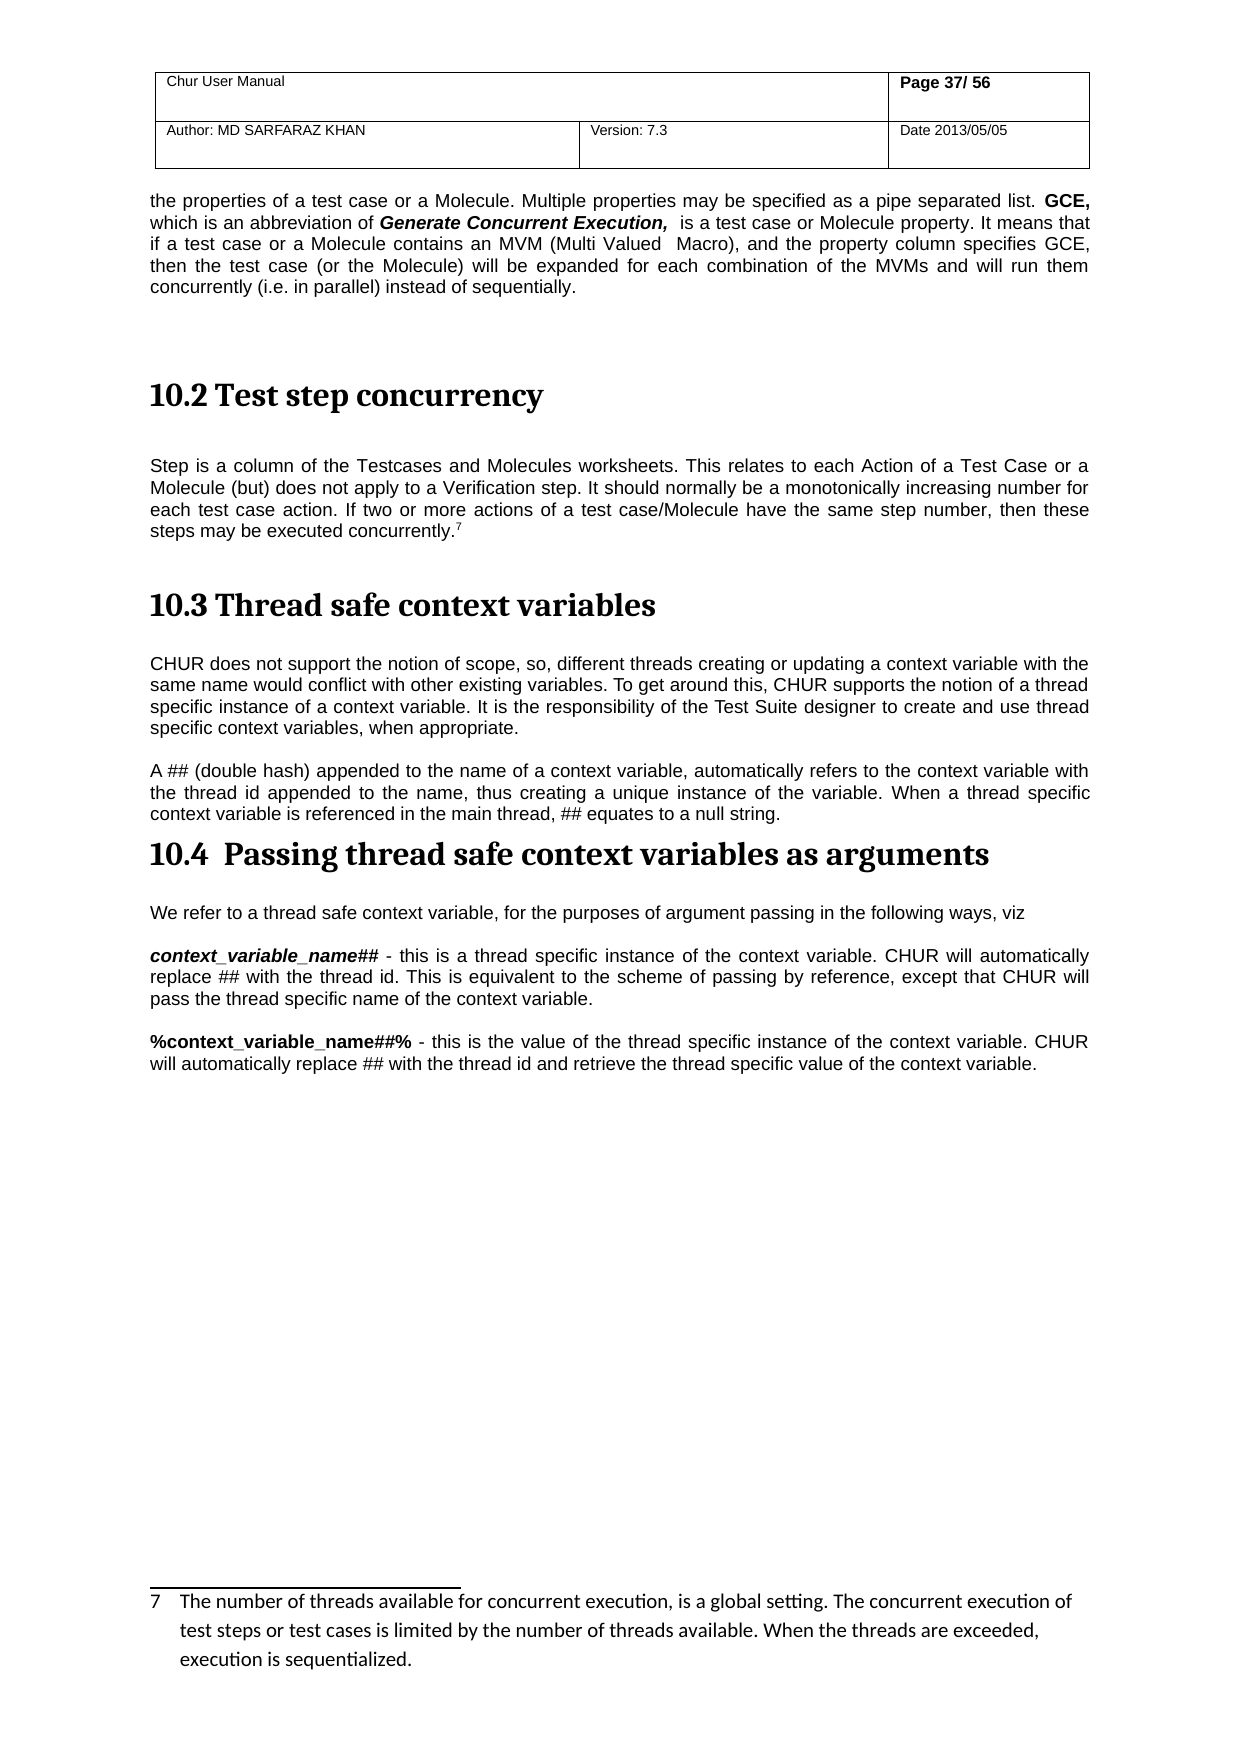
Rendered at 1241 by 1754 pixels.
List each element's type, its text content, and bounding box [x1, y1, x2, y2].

text CHUR does not support the notion of scope, so, different threads creating or updating a context variable with the same name would conflict with other existing variables. To get around this, CHUR supports the notion of a thread specific instance of a context variable. It is the responsibility of the Test Suite designer to create and use thread specific context variables, when appropriate. [150, 652, 1090, 738]
text Step is a column of the Testcases and Molecules worksheets. This relates to each Action of a Test Case or a Molecule (but) does not apply to a Verification step. It should normally be a monotonically increasing number for each test case action. If two or more actions of a test case/Molecule have the same step number, then these steps may be executed concurrently. [150, 455, 1090, 541]
text the properties of a test case or a Molecule. Multiple properties may be specified as a pipe separated list. GCE, which is an abbreviation of Generate Concurrent Execution, is a test case or Molecule property. It means that if a test case or a Molecule contains an MVM (Multi Valued Macro), and the property column specifies GCE, then the test case (or the Molecule) will be expanded for each combination of the MVMs and will run them concurrently (i.e. in parallel) instead of sequentially. [150, 190, 1090, 298]
subtitle 10.4 Passing thread safe context variables as arguments [150, 835, 1090, 873]
subtitle 10.2 Test step concurrency [150, 376, 1090, 415]
text context_variable_name## - this is a thread specific instance of the context variable. CHUR will automatically replace ## with the thread id. This is equivalent to the scheme of passing by reference, except that CHUR will pass the thread specific name of the context variable. [150, 945, 1090, 1009]
text We refer to a thread safe context variable, for the purposes of argument passing in the following ways, viz [150, 902, 1090, 923]
subtitle 10.3 Thread safe context variables [150, 586, 1090, 624]
text %context_variable_name##% - this is the value of the thread specific instance of the context variable. CHUR will automatically replace ## with the thread id and retrieve the thread specific value of the context variable. [150, 1031, 1090, 1074]
text The number of threads available for concurrent execution, is a global setting. The concurrent execution of test steps or test cases is limited by the number of threads available. When the threads are exceeded, execution is sequentialized. [150, 1588, 1090, 1672]
text A ## (double hash) appended to the name of a context variable, automatically refers to the context variable with the thread id appended to the name, thus creating a unique instance of the variable. When a thread specific context variable is referenced in the main thread, ## equates to a null string. [150, 760, 1090, 825]
